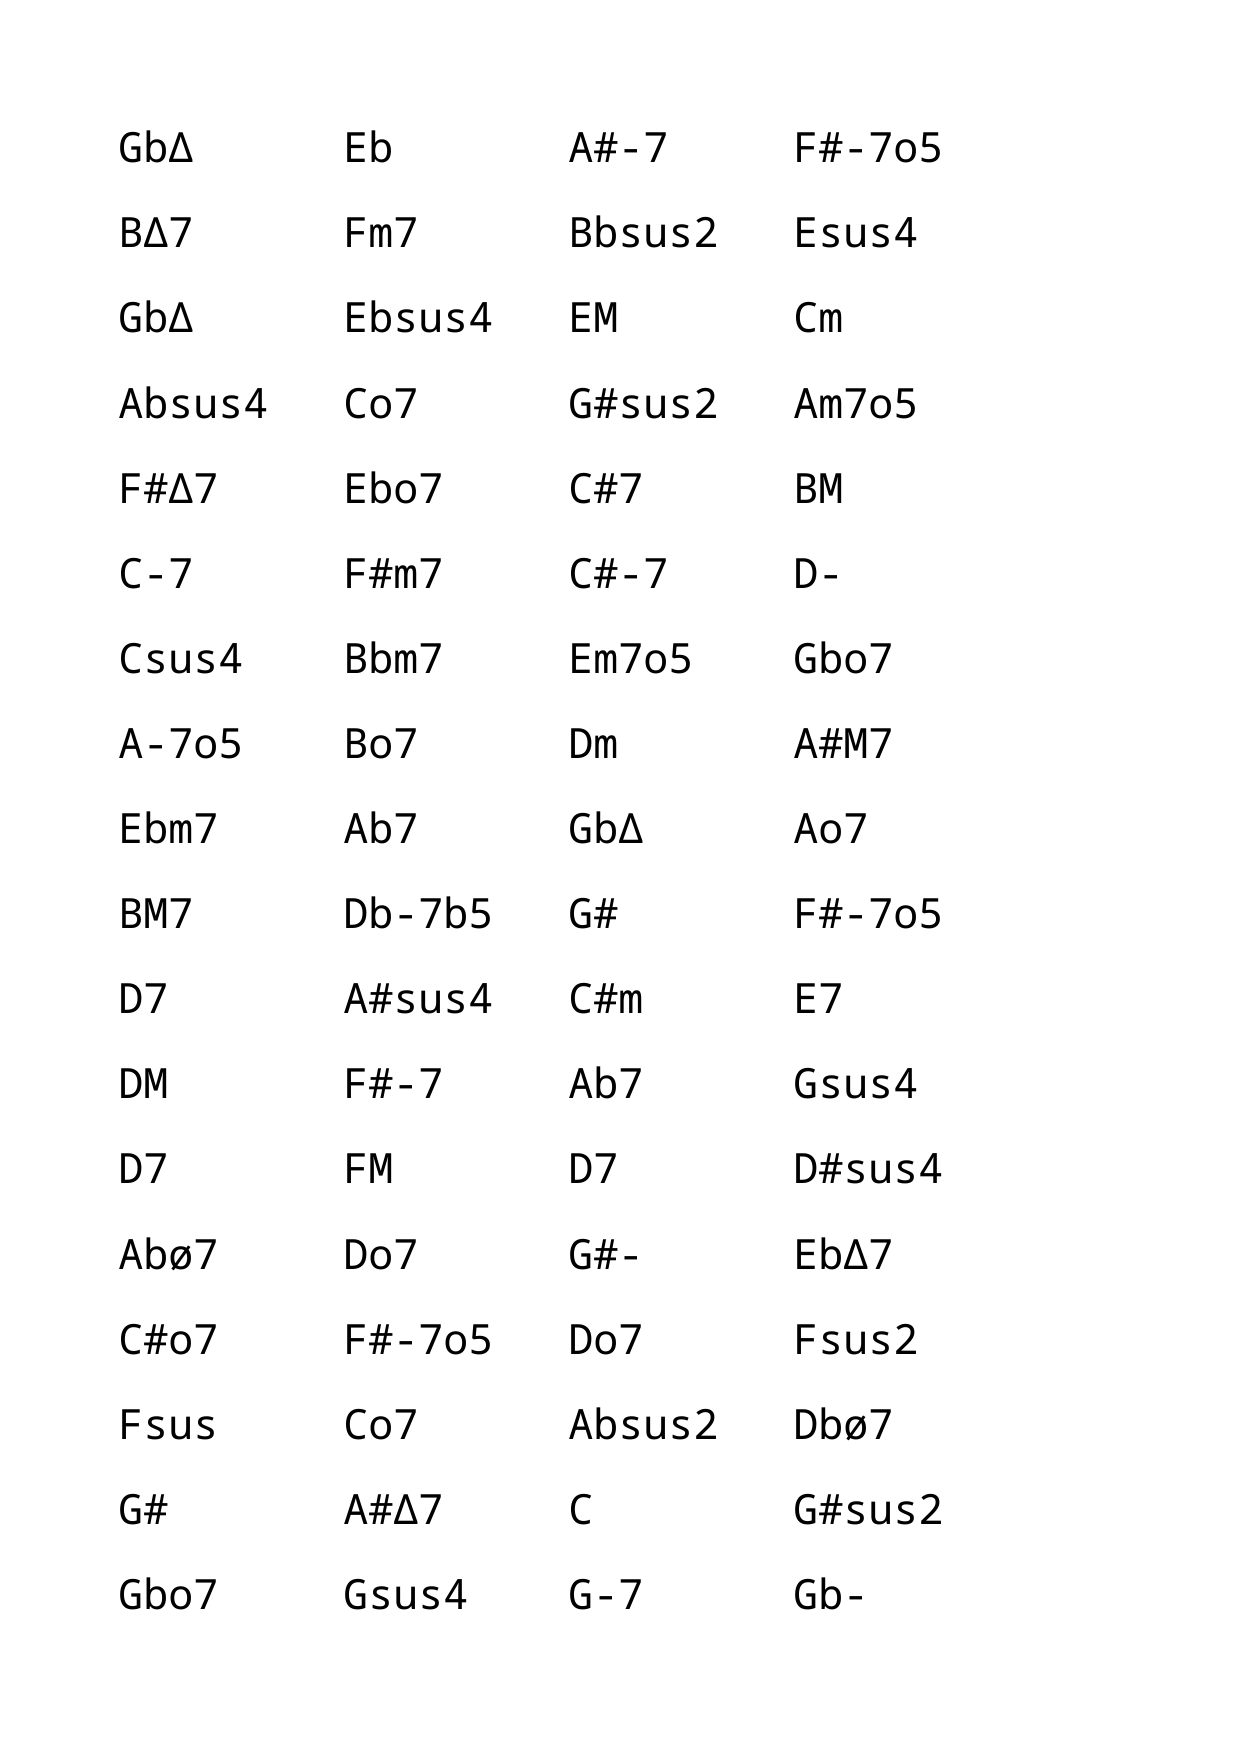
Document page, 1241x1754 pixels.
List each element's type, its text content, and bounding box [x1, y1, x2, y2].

text GbΔ Eb A#-7 F#-7o5 BΔ7 Fm7 Bbsus2 Esus4 GbΔ Ebsus4 EM Cm Absus4 Co7 G#sus2 Am7o5 F#Δ7 Ebo7 C#7 BM C-7 F#m7 C#-7 D- Csus4 Bbm7 Em7o5 Gbo7 A-7o5 Bo7 Dm A#M7 Ebm7 Ab7 GbΔ Ao7 BM7 Db-7b5 G# F#-7o5 D7 A#sus4 C#m E7 DM F#-7 Ab7 Gsus4 D7 FM D7 D#sus4 Abø7 Do7 G#- EbΔ7 C#o7 F#-7o5 Do7 Fsus2 Fsus Co7 Absus2 Dbø7 G# A#Δ7 C G#sus2 Gbo7 Gsus4 G-7 Gb- [118, 118, 1122, 1622]
